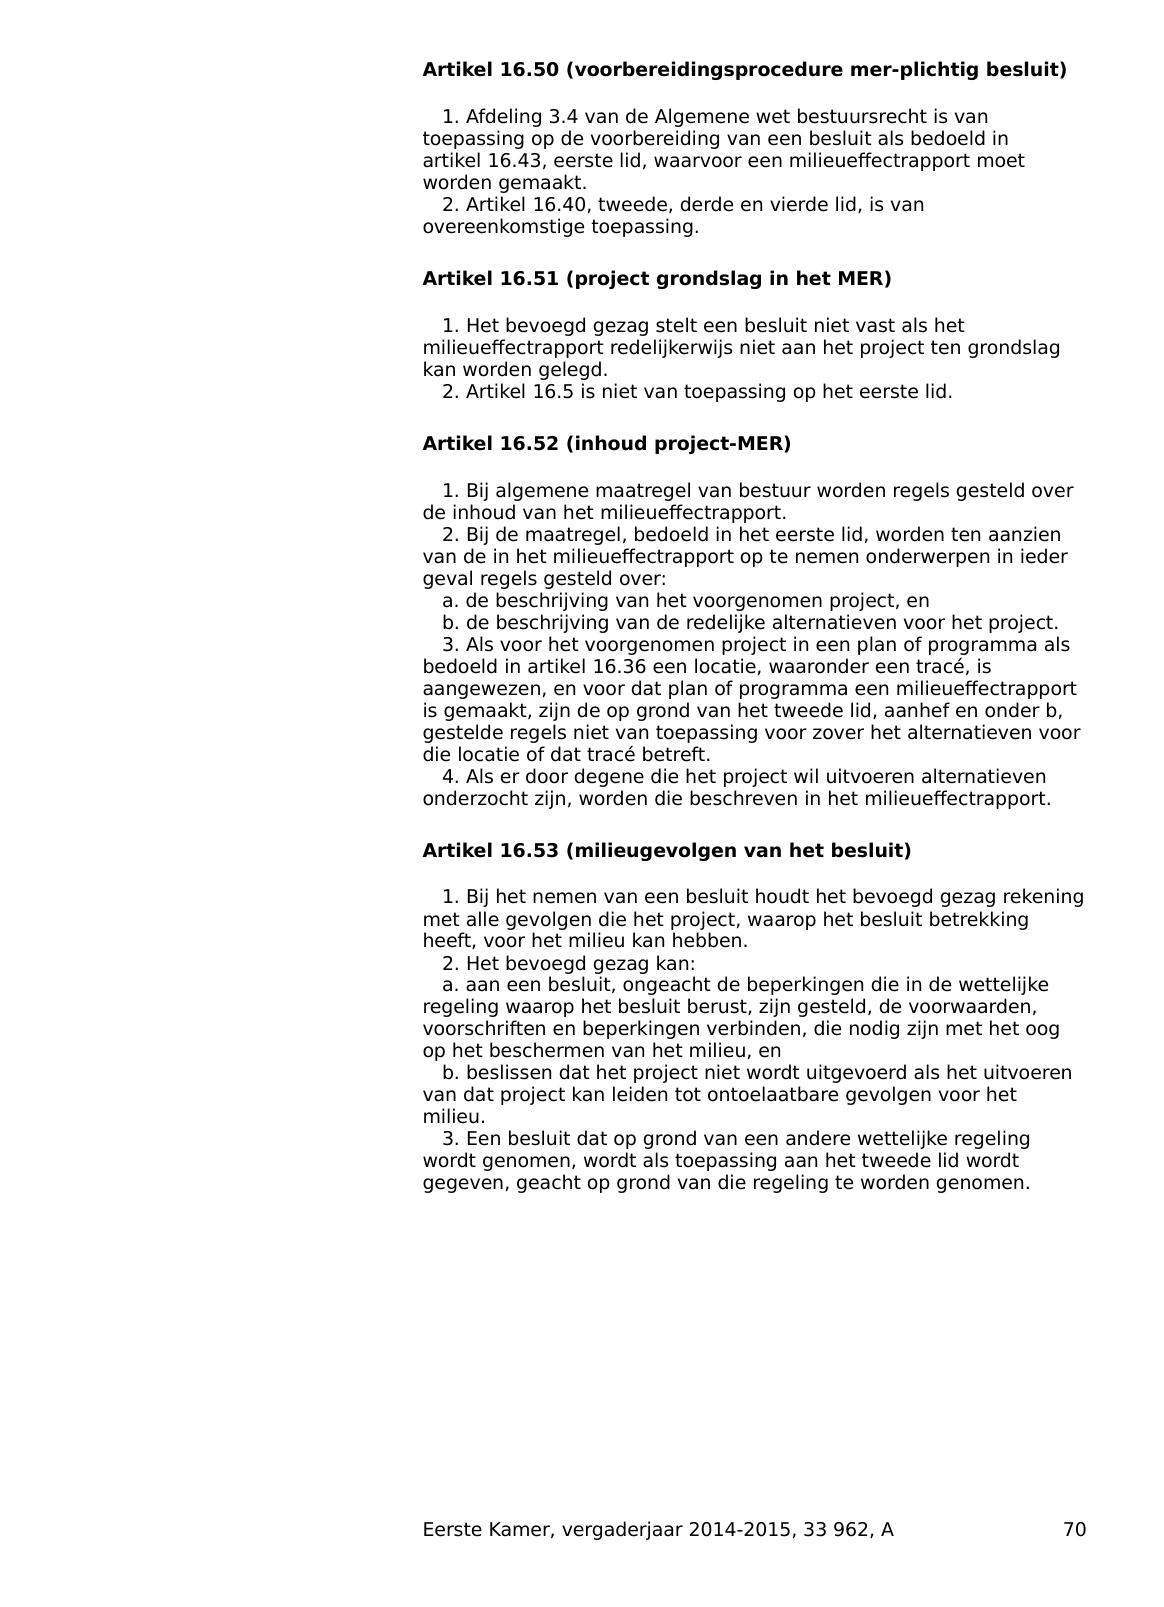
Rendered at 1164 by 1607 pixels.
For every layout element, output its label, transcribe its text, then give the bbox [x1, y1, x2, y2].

subtitle Artikel 16.51 (project grondslag in het MER) [422, 268, 1087, 290]
text 3. Een besluit dat op grond van een andere wettelijke regeling wordt genomen, wordt als toepassing aan het tweede lid wordt gegeven, geacht op grond van die regeling te worden genomen. [422, 1128, 1087, 1194]
text 2. Artikel 16.40, tweede, derde en vierde lid, is van overeenkomstige toepassing. [422, 194, 1087, 238]
text 2. Het bevoegd gezag kan: [422, 952, 1087, 974]
text 3. Als voor het voorgenomen project in een plan of programma als bedoeld in artikel 16.36 een locatie, waaronder een tracé, is aangewezen, en voor dat plan of programma een milieueffectrapport is gemaakt, zijn de op grond van het tweede lid, aanhef en onder b, gestelde regels niet van toepassing voor zover het alternatieven voor die locatie of dat tracé betreft. [422, 634, 1087, 766]
text b. de beschrijving van de redelijke alternatieven voor het project. [422, 612, 1087, 634]
text 1. Afdeling 3.4 van de Algemene wet bestuursrecht is van toepassing op de voorbereiding van een besluit als bedoeld in artikel 16.43, eerste lid, waarvoor een milieueffectrapport moet worden gemaakt. [422, 106, 1087, 194]
subtitle Artikel 16.50 (voorbereidingsprocedure mer-plichtig besluit) [422, 59, 1087, 81]
text 2. Bij de maatregel, bedoeld in het eerste lid, worden ten aanzien van de in het milieueffectrapport op te nemen onderwerpen in ieder geval regels gesteld over: [422, 524, 1087, 590]
text 4. Als er door degene die het project wil uitvoeren alternatieven onderzocht zijn, worden die beschreven in het milieueffectrapport. [422, 766, 1087, 809]
subtitle Artikel 16.53 (milieugevolgen van het besluit) [422, 839, 1087, 861]
text a. de beschrijving van het voorgenomen project, en [422, 590, 1087, 612]
text 1. Bij het nemen van een besluit houdt het bevoegd gezag rekening met alle gevolgen die het project, waarop het besluit betrekking heeft, voor het milieu kan hebben. [422, 886, 1087, 952]
text b. beslissen dat het project niet wordt uitgevoerd als het uitvoeren van dat project kan leiden tot ontoelaatbare gevolgen voor het milieu. [422, 1062, 1087, 1128]
text 1. Bij algemene maatregel van bestuur worden regels gesteld over de inhoud van het milieueffectrapport. [422, 480, 1087, 524]
text 1. Het bevoegd gezag stelt een besluit niet vast als het milieueffectrapport redelijkerwijs niet aan het project ten grondslag kan worden gelegd. [422, 315, 1087, 381]
subtitle Artikel 16.52 (inhoud project-MER) [422, 433, 1087, 455]
text a. aan een besluit, ongeacht de beperkingen die in de wettelijke regeling waarop het besluit berust, zijn gesteld, de voorwaarden, voorschriften en beperkingen verbinden, die nodig zijn met het oog op het beschermen van het milieu, en [422, 974, 1087, 1062]
text 2. Artikel 16.5 is niet van toepassing op het eerste lid. [422, 381, 1087, 403]
